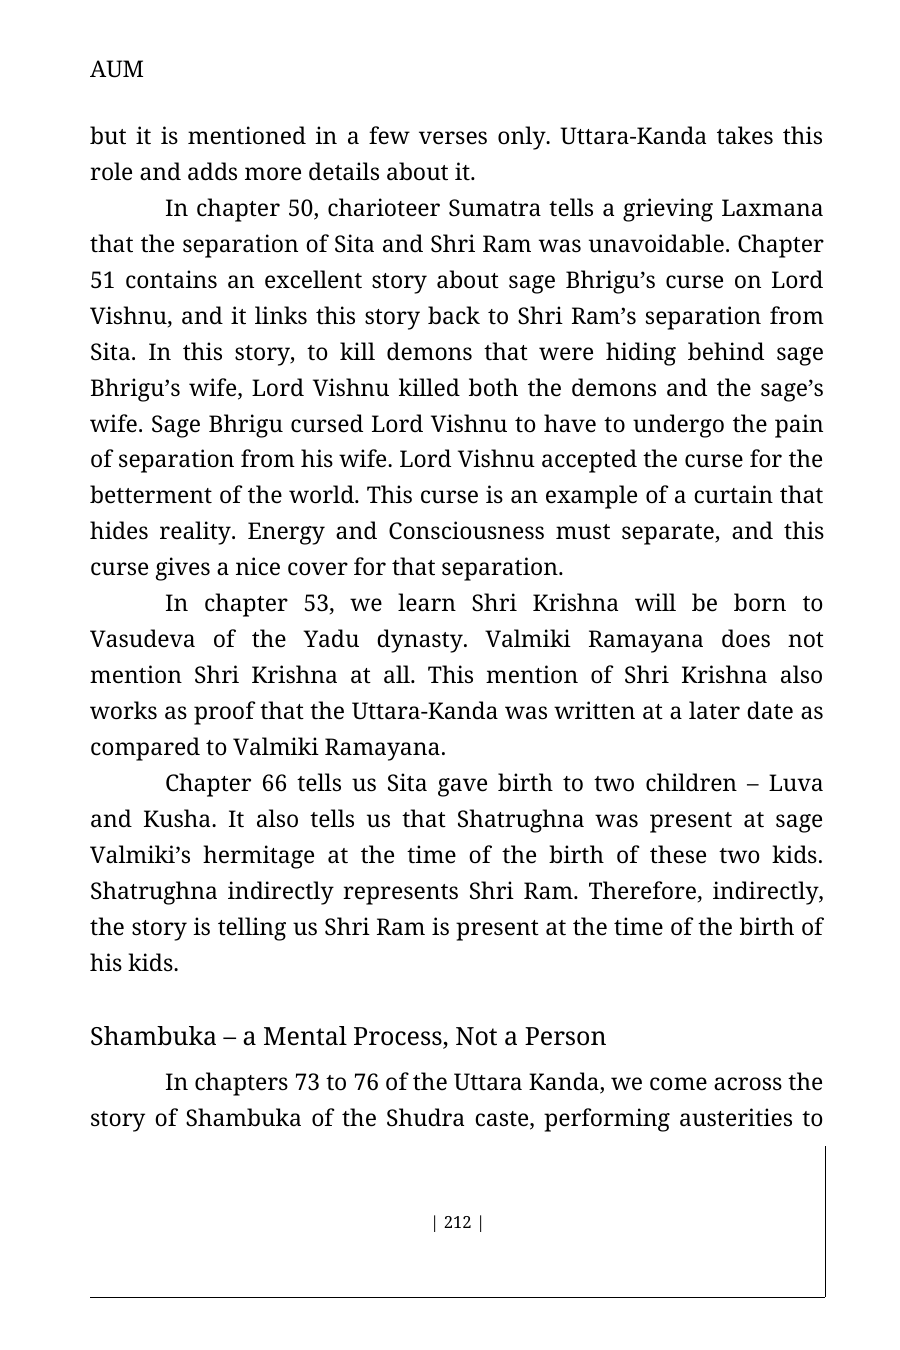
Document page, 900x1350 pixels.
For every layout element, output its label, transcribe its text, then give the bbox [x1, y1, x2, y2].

subtitle Shambuka – a Mental Process, Not a Person [90, 1018, 825, 1052]
text but it is mentioned in a few verses only. Uttara-Kanda takes this role and adds more details about it. [90, 120, 825, 187]
text Chapter 66 tells us Sita gave birth to two children – Luva and Kusha. It also tells us that Shatrughna was present at sage Valmiki’s hermitage at the time of the birth of these two kids. Shatrughna indirectly represents Shri Ram. Therefore, indirectly, the story is telling us Shri Ram is present at the time of the birth of his kids. [90, 767, 825, 978]
text In chapter 50, charioteer Sumatra tells a grieving Laxmana that the separation of Sita and Shri Ram was unavoidable. Chapter 51 contains an excellent story about sage Bhrigu’s curse on Lord Vishnu, and it links this story back to Shri Ram’s separation from Sita. In this story, to kill demons that were hiding behind sage Bhrigu’s wife, Lord Vishnu killed both the demons and the sage’s wife. Sage Bhrigu cursed Lord Vishnu to have to undergo the pain of separation from his wife. Lord Vishnu accepted the curse for the betterment of the world. This curse is an example of a curtain that hides reality. Energy and Consciousness must separate, and this curse gives a nice cover for that separation. [90, 192, 825, 582]
text In chapters 73 to 76 of the Uttara Kanda, we come across the story of Shambuka of the Shudra caste, performing austerities to [90, 1066, 825, 1133]
text In chapter 53, we learn Shri Krishna will be born to Vasudeva of the Yadu dynasty. Valmiki Ramayana does not mention Shri Krishna at all. This mention of Shri Krishna also works as proof that the Uttara-Kanda was written at a later date as compared to Valmiki Ramayana. [90, 587, 825, 762]
